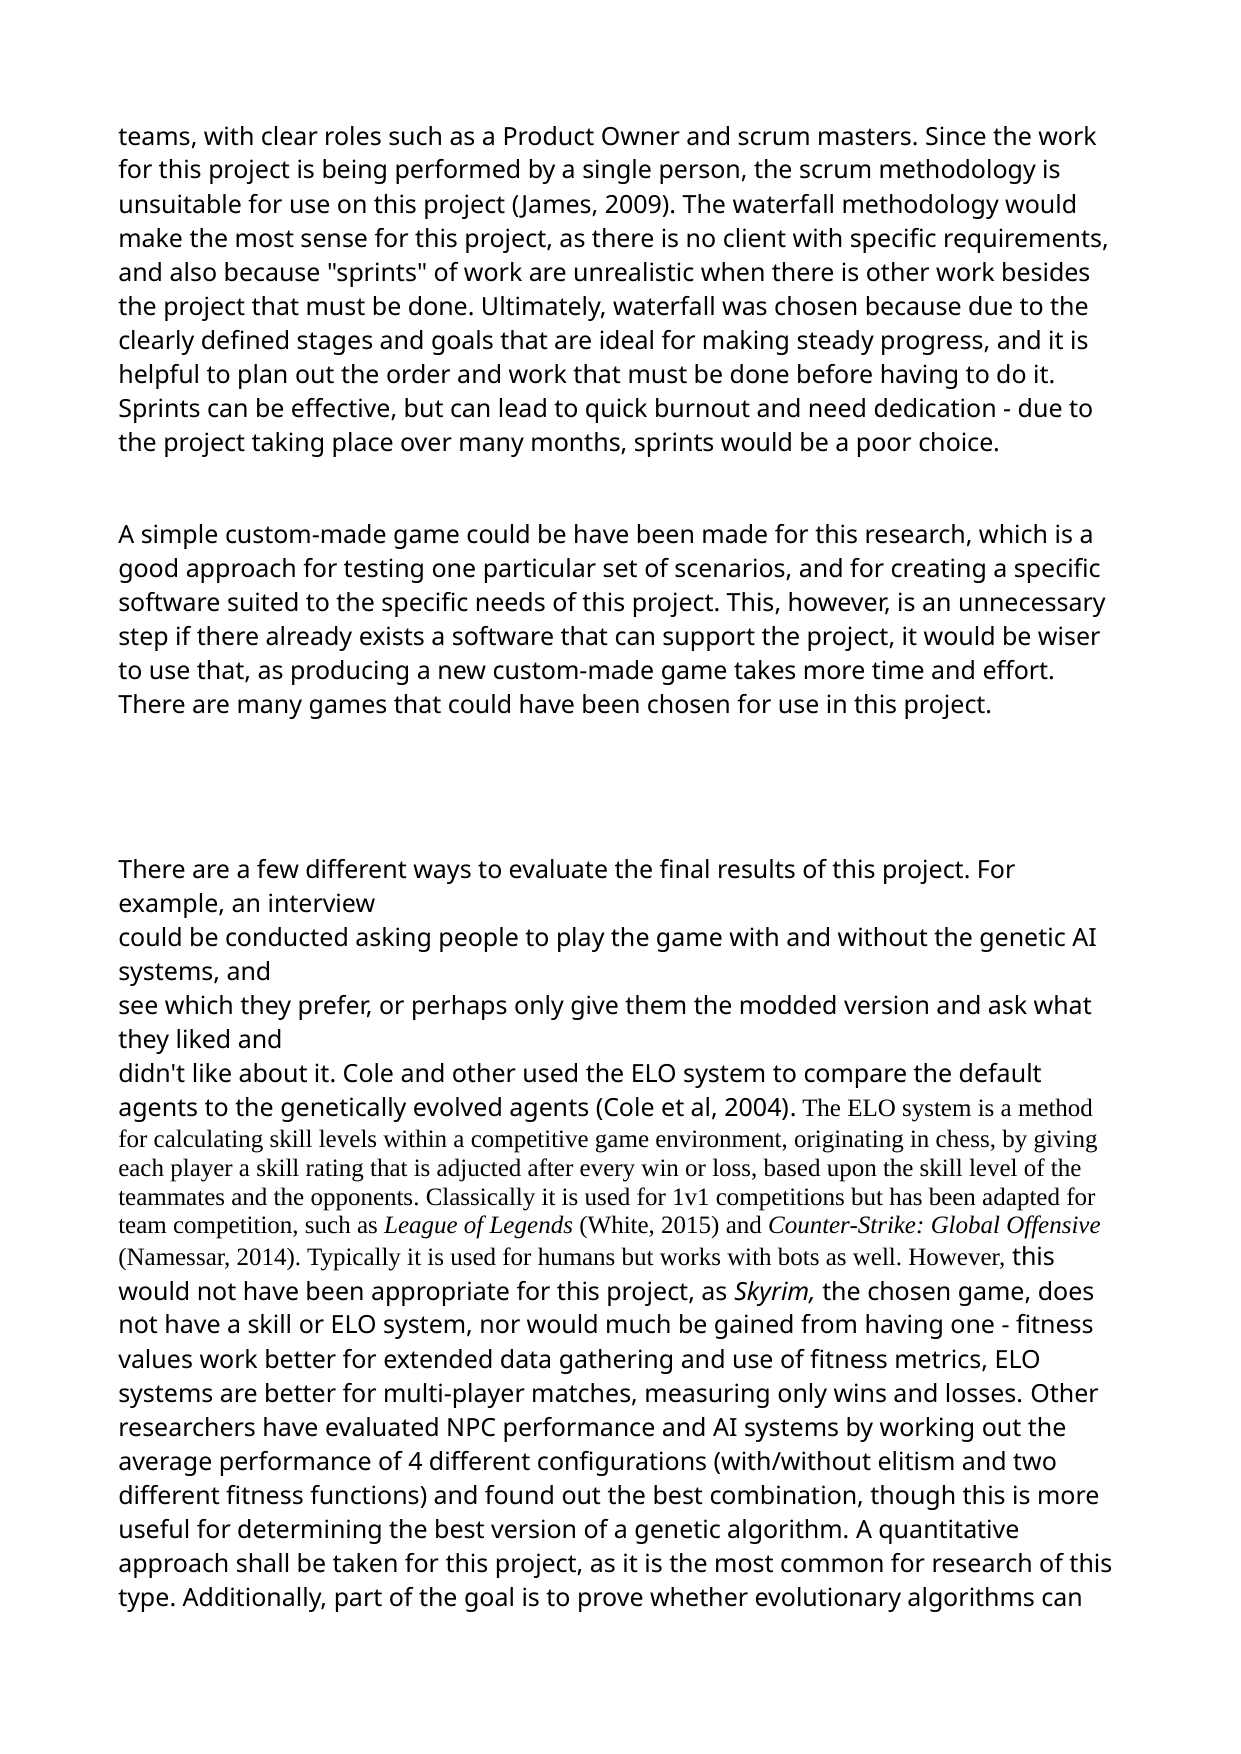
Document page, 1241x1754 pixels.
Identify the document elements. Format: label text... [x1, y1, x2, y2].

text A simple custom-made game could be have been made for this research, which is a good approach for testing one particular set of scenarios, and for creating a specific software suited to the specific needs of this project. This, however, is an unnecessary step if there already exists a software that can support the project, it would be wiser to use that, as producing a new custom-made game takes more time and effort. There are many games that could have been chosen for use in this project. [118, 516, 1122, 721]
text teams, with clear roles such as a Product Owner and scrum masters. Since the work for this project is being performed by a single person, the scrum methodology is unsuitable for use on this project (James, 2009). The waterfall methodology would make the most sense for this project, as there is no client with specific requirements, and also because "sprints" of work are unrealistic when there is other work besides the project that must be done. Ultimately, waterfall was chosen because due to the clearly defined stages and goals that are ideal for making steady progress, and it is helpful to plan out the order and work that must be done before having to do it. Sprints can be effective, but can lead to quick burnout and need dedication - due to the project taking place over many months, sprints would be a poor choice. [118, 118, 1122, 459]
text see which they prefer, or perhaps only give them the modded version and ask what they liked and [118, 988, 1122, 1056]
text There are a few different ways to evaluate the final results of this project. For example, an interview [118, 852, 1122, 920]
text didn't like about it. Cole and other used the ELO system to compare the default agents to the genetically evolved agents (Cole et al, 2004). The ELO system is a method for calculating skill levels within a competitive game environment, originating in chess, by giving each player a skill rating that is adjucted after every win or loss, based upon the skill level of the teammates and the opponents. Classically it is used for 1v1 competitions but has been adapted for team competition, such as League of Legends (White, 2015) and Counter-Strike: Global Offensive (Namessar, 2014). Typically it is used for humans but works with bots as well. However, this would not have been appropriate for this project, as Skyrim, the chosen game, does not have a skill or ELO system, nor would much be gained from having one - fitness values work better for extended data gathering and use of fitness metrics, ELO systems are better for multi-player matches, measuring only wins and losses. Other researchers have evaluated NPC performance and AI systems by working out the average performance of 4 different configurations (with/without elitism and two different fitness functions) and found out the best combination, though this is more useful for determining the best version of a genetic algorithm. A quantitative approach shall be taken for this project, as it is the most common for research of this type. Additionally, part of the goal is to prove whether evolutionary algorithms can [118, 1056, 1122, 1614]
text could be conducted asking people to play the game with and without the genetic AI systems, and [118, 920, 1122, 988]
